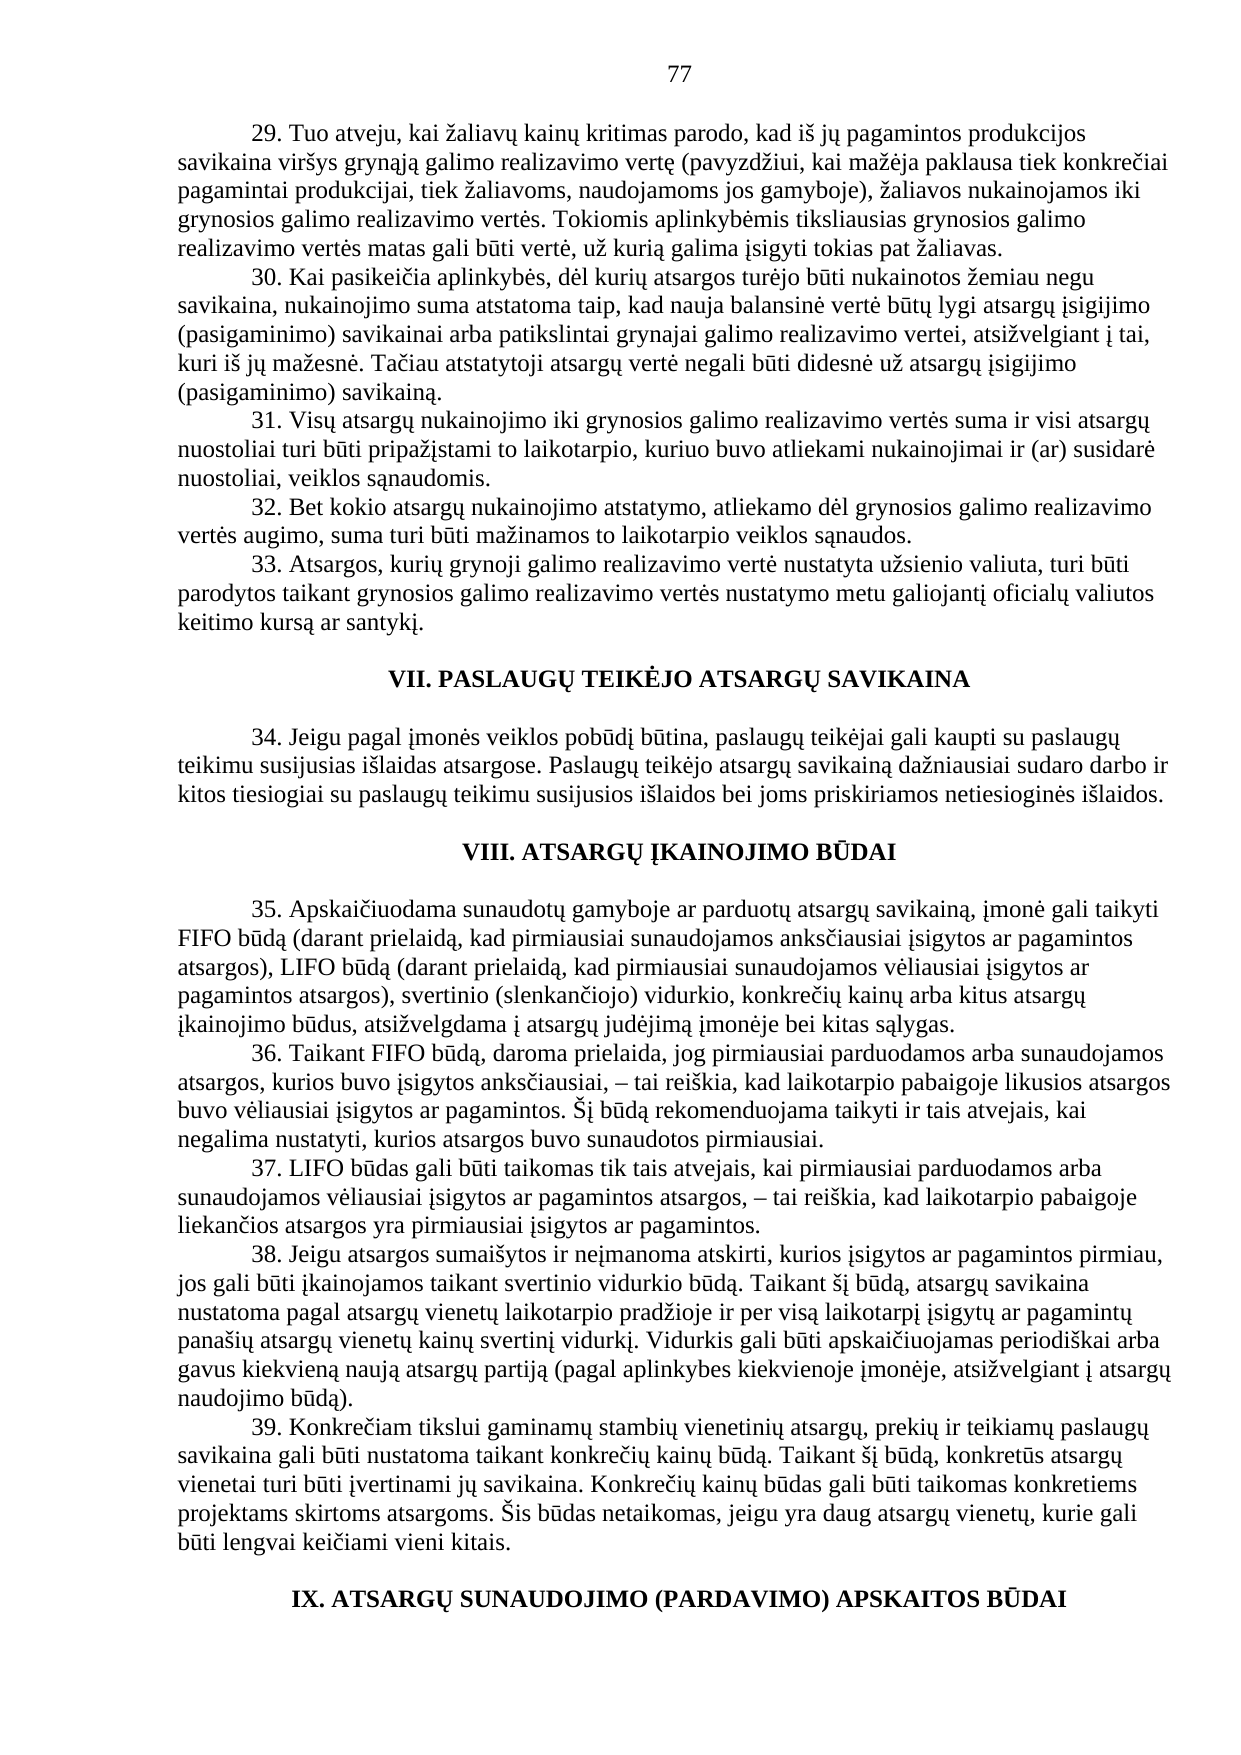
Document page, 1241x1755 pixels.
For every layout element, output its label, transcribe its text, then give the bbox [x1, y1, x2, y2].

text VIII. ATSARGŲ ĮKAINOJIMO BŪDAI [177, 837, 1181, 866]
text 36. Taikant FIFO būdą, daroma prielaida, jog pirmiausiai parduodamos arba sunaudojamos atsargos, kurios buvo įsigytos anksčiausiai, – tai reiškia, kad laikotarpio pabaigoje likusios atsargos buvo vėliausiai įsigytos ar pagamintos. Šį būdą rekomenduojama taikyti ir tais atvejais, kai negalima nustatyti, kurios atsargos buvo sunaudotos pirmiausiai. [177, 1038, 1181, 1153]
text 30. Kai pasikeičia aplinkybės, dėl kurių atsargos turėjo būti nukainotos žemiau negu savikaina, nukainojimo suma atstatoma taip, kad nauja balansinė vertė būtų lygi atsargų įsigijimo (pasigaminimo) savikainai arba patikslintai grynajai galimo realizavimo vertei, atsižvelgiant į tai, kuri iš jų mažesnė. Tačiau atstatytoji atsargų vertė negali būti didesnė už atsargų įsigijimo (pasigaminimo) savikainą. [177, 262, 1181, 406]
text 33. Atsargos, kurių grynoji galimo realizavimo vertė nustatyta užsienio valiuta, turi būti parodytos taikant grynosios galimo realizavimo vertės nustatymo metu galiojantį oficialų valiutos keitimo kursą ar santykį. [177, 549, 1181, 636]
text 32. Bet kokio atsargų nukainojimo atstatymo, atliekamo dėl grynosios galimo realizavimo vertės augimo, suma turi būti mažinamos to laikotarpio veiklos sąnaudos. [177, 492, 1181, 549]
text 34. Jeigu pagal įmonės veiklos pobūdį būtina, paslaugų teikėjai gali kaupti su paslaugų teikimu susijusias išlaidas atsargose. Paslaugų teikėjo atsargų savikainą dažniausiai sudaro darbo ir kitos tiesiogiai su paslaugų teikimu susijusios išlaidos bei joms priskiriamos netiesioginės išlaidos. [177, 722, 1181, 808]
text 29. Tuo atveju, kai žaliavų kainų kritimas parodo, kad iš jų pagamintos produkcijos savikaina viršys grynąją galimo realizavimo vertę (pavyzdžiui, kai mažėja paklausa tiek konkrečiai pagamintai produkcijai, tiek žaliavoms, naudojamoms jos gamyboje), žaliavos nukainojamos iki grynosios galimo realizavimo vertės. Tokiomis aplinkybėmis tiksliausias grynosios galimo realizavimo vertės matas gali būti vertė, už kurią galima įsigyti tokias pat žaliavas. [177, 118, 1181, 262]
text 37. LIFO būdas gali būti taikomas tik tais atvejais, kai pirmiausiai parduodamos arba sunaudojamos vėliausiai įsigytos ar pagamintos atsargos, – tai reiškia, kad laikotarpio pabaigoje liekančios atsargos yra pirmiausiai įsigytos ar pagamintos. [177, 1153, 1181, 1239]
text 31. Visų atsargų nukainojimo iki grynosios galimo realizavimo vertės suma ir visi atsargų nuostoliai turi būti pripažįstami to laikotarpio, kuriuo buvo atliekami nukainojimai ir (ar) susidarė nuostoliai, veiklos sąnaudomis. [177, 406, 1181, 492]
text 35. Apskaičiuodama sunaudotų gamyboje ar parduotų atsargų savikainą, įmonė gali taikyti FIFO būdą (darant prielaidą, kad pirmiausiai sunaudojamos anksčiausiai įsigytos ar pagamintos atsargos), LIFO būdą (darant prielaidą, kad pirmiausiai sunaudojamos vėliausiai įsigytos ar pagamintos atsargos), svertinio (slenkančiojo) vidurkio, konkrečių kainų arba kitus atsargų įkainojimo būdus, atsižvelgdama į atsargų judėjimą įmonėje bei kitas sąlygas. [177, 894, 1181, 1038]
text 39. Konkrečiam tikslui gaminamų stambių vienetinių atsargų, prekių ir teikiamų paslaugų savikaina gali būti nustatoma taikant konkrečių kainų būdą. Taikant šį būdą, konkretūs atsargų vienetai turi būti įvertinami jų savikaina. Konkrečių kainų būdas gali būti taikomas konkretiems projektams skirtoms atsargoms. Šis būdas netaikomas, jeigu yra daug atsargų vienetų, kurie gali būti lengvai keičiami vieni kitais. [177, 1412, 1181, 1556]
text 38. Jeigu atsargos sumaišytos ir neįmanoma atskirti, kurios įsigytos ar pagamintos pirmiau, jos gali būti įkainojamos taikant svertinio vidurkio būdą. Taikant šį būdą, atsargų savikaina nustatoma pagal atsargų vienetų laikotarpio pradžioje ir per visą laikotarpį įsigytų ar pagamintų panašių atsargų vienetų kainų svertinį vidurkį. Vidurkis gali būti apskaičiuojamas periodiškai arba gavus kiekvieną naują atsargų partiją (pagal aplinkybes kiekvienoje įmonėje, atsižvelgiant į atsargų naudojimo būdą). [177, 1239, 1181, 1412]
text IX. ATSARGŲ SUNAUDOJIMO (PARDAVIMO) APSKAITOS BŪDAI [177, 1584, 1181, 1613]
text VII. PASLAUGŲ TEIKĖJO ATSARGŲ SAVIKAINA [177, 664, 1181, 693]
